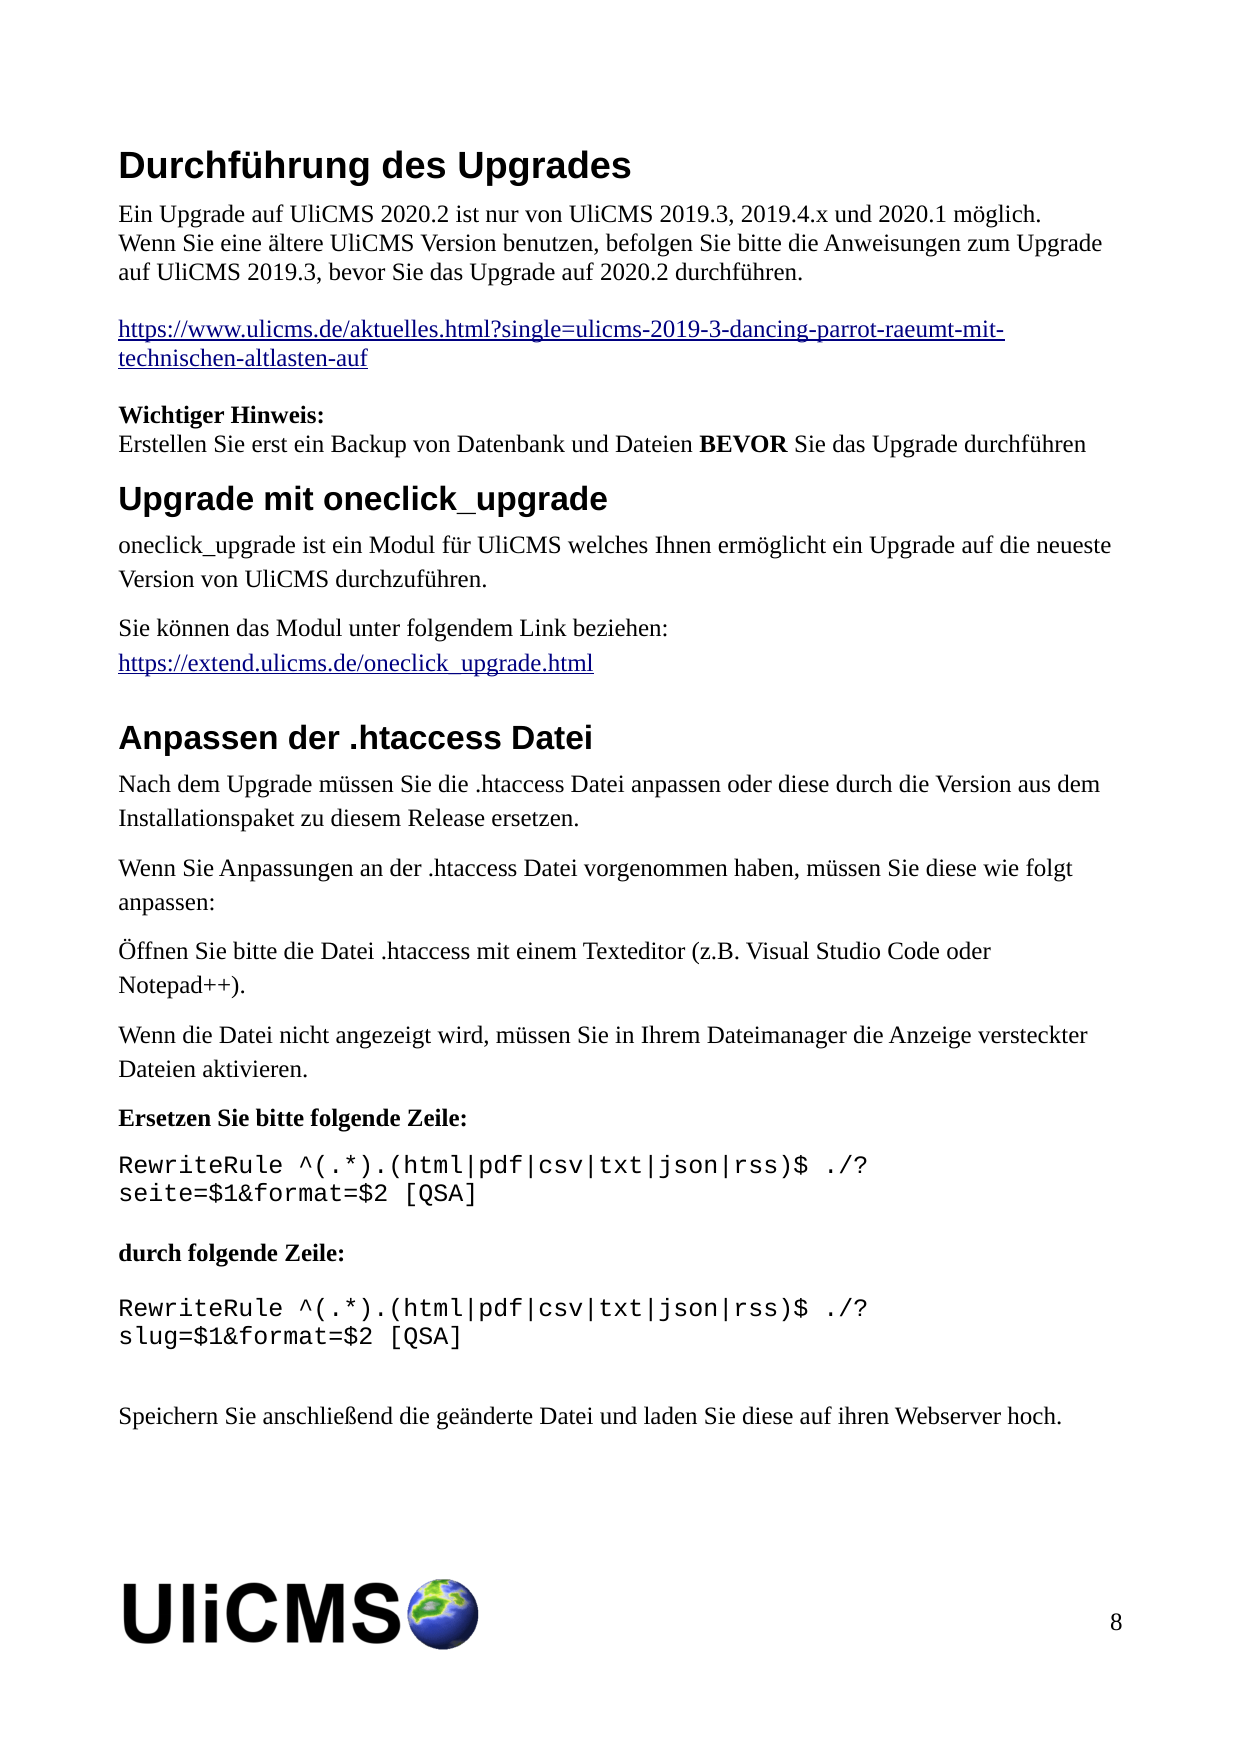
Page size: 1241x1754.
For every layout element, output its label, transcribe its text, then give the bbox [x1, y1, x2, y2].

text RewriteRule ^(.*).(html|pdf|csv|txt|json|rss)$ ./?slug=$1&format=$2 [QSA] [118, 1295, 1122, 1352]
text Wichtiger Hinweis: [118, 401, 1122, 429]
text RewriteRule ^(.*).(html|pdf|csv|txt|json|rss)$ ./?seite=$1&format=$2 [QSA] [118, 1152, 1122, 1209]
text Speichern Sie anschließend die geänderte Datei und laden Sie diese auf ihren Webserver hoch. [118, 1401, 1122, 1430]
text Ersetzen Sie bitte folgende Zeile: [118, 1103, 1122, 1132]
text oneclick_upgrade ist ein Modul für UliCMS welches Ihnen ermöglicht ein Upgrade auf die neueste Version von UliCMS durchzuführen. [118, 530, 1122, 593]
subtitle Anpassen der .htaccess Datei [118, 718, 1122, 757]
picture [118, 1578, 479, 1652]
subtitle Upgrade mit oneclick_upgrade [118, 479, 1122, 517]
text Erstellen Sie erst ein Backup von Datenbank und Dateien BEVOR Sie das Upgrade durchführen [118, 429, 1122, 458]
text Wenn die Datei nicht angezeigt wird, müssen Sie in Ihrem Dateimanager die Anzeige versteckter Dateien aktivieren. [118, 1020, 1122, 1083]
text Nach dem Upgrade müssen Sie die .htaccess Datei anpassen oder diese durch die Version aus dem Installationspaket zu diesem Release ersetzen. [118, 769, 1122, 832]
text Ein Upgrade auf UliCMS 2020.2 ist nur von UliCMS 2019.3, 2019.4.x und 2020.1 möglich. Wenn Sie eine ältere UliCMS Version benutzen, befolgen Sie bitte die Anweisungen zum Upgrade auf UliCMS 2019.3, bevor Sie das Upgrade auf 2020.2 durchführen. [118, 199, 1122, 286]
text Sie können das Modul unter folgendem Link beziehen: https://extend.ulicms.de/oneclick_upgrade.html [118, 613, 1122, 677]
text Wenn Sie Anpassungen an der .htaccess Datei vorgenommen haben, müssen Sie diese wie folgt anpassen: [118, 853, 1122, 916]
text Öffnen Sie bitte die Datei .htaccess mit einem Texteditor (z.B. Visual Studio Code oder Notepad++). [118, 936, 1122, 999]
text durch folgende Zeile: [118, 1238, 1122, 1266]
text https://www.ulicms.de/aktuelles.html?single=ulicms-2019-3-dancing-parrot-raeumt-mit-technischen-altlasten-auf [118, 314, 1122, 372]
subtitle Durchführung des Upgrades [118, 143, 1122, 187]
